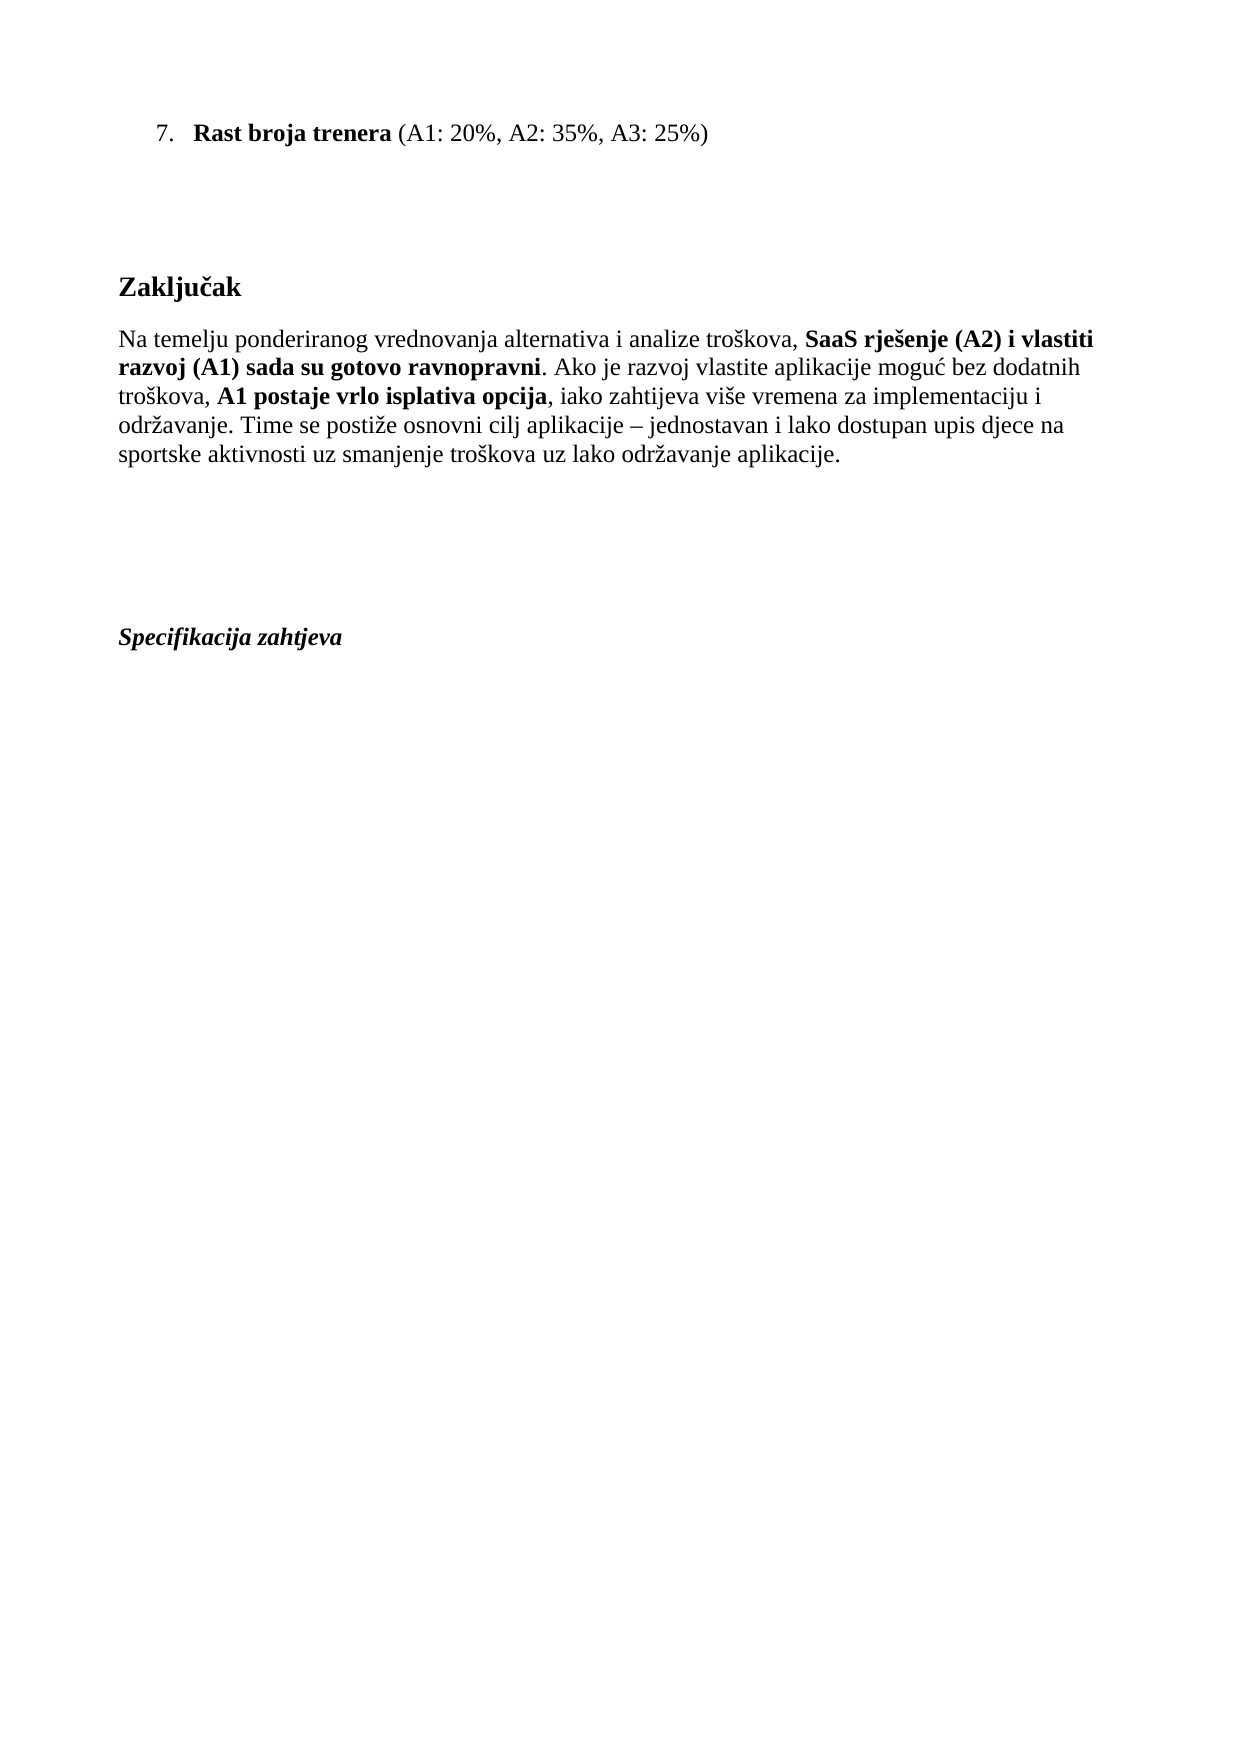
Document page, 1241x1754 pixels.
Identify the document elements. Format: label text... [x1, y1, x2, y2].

list Rast broja trenera (A1: 20%, A2: 35%, A3: 25%) [156, 118, 1122, 147]
text Specifikacija zahtjeva [118, 622, 1122, 650]
text Na temelju ponderiranog vrednovanja alternativa i analize troškova, SaaS rješenje (A2) i vlastiti razvoj (A1) sada su gotovo ravnopravni. Ako je razvoj vlastite aplikacije moguć bez dodatnih troškova, A1 postaje vrlo isplativa opcija, iako zahtijeva više vremena za implementaciju i održavanje. Time se postiže osnovni cilj aplikacije – jednostavan i lako dostupan upis djece na sportske aktivnosti uz smanjenje troškova uz lako održavanje aplikacije. [118, 324, 1122, 467]
subtitle Zaključak [118, 271, 1122, 303]
